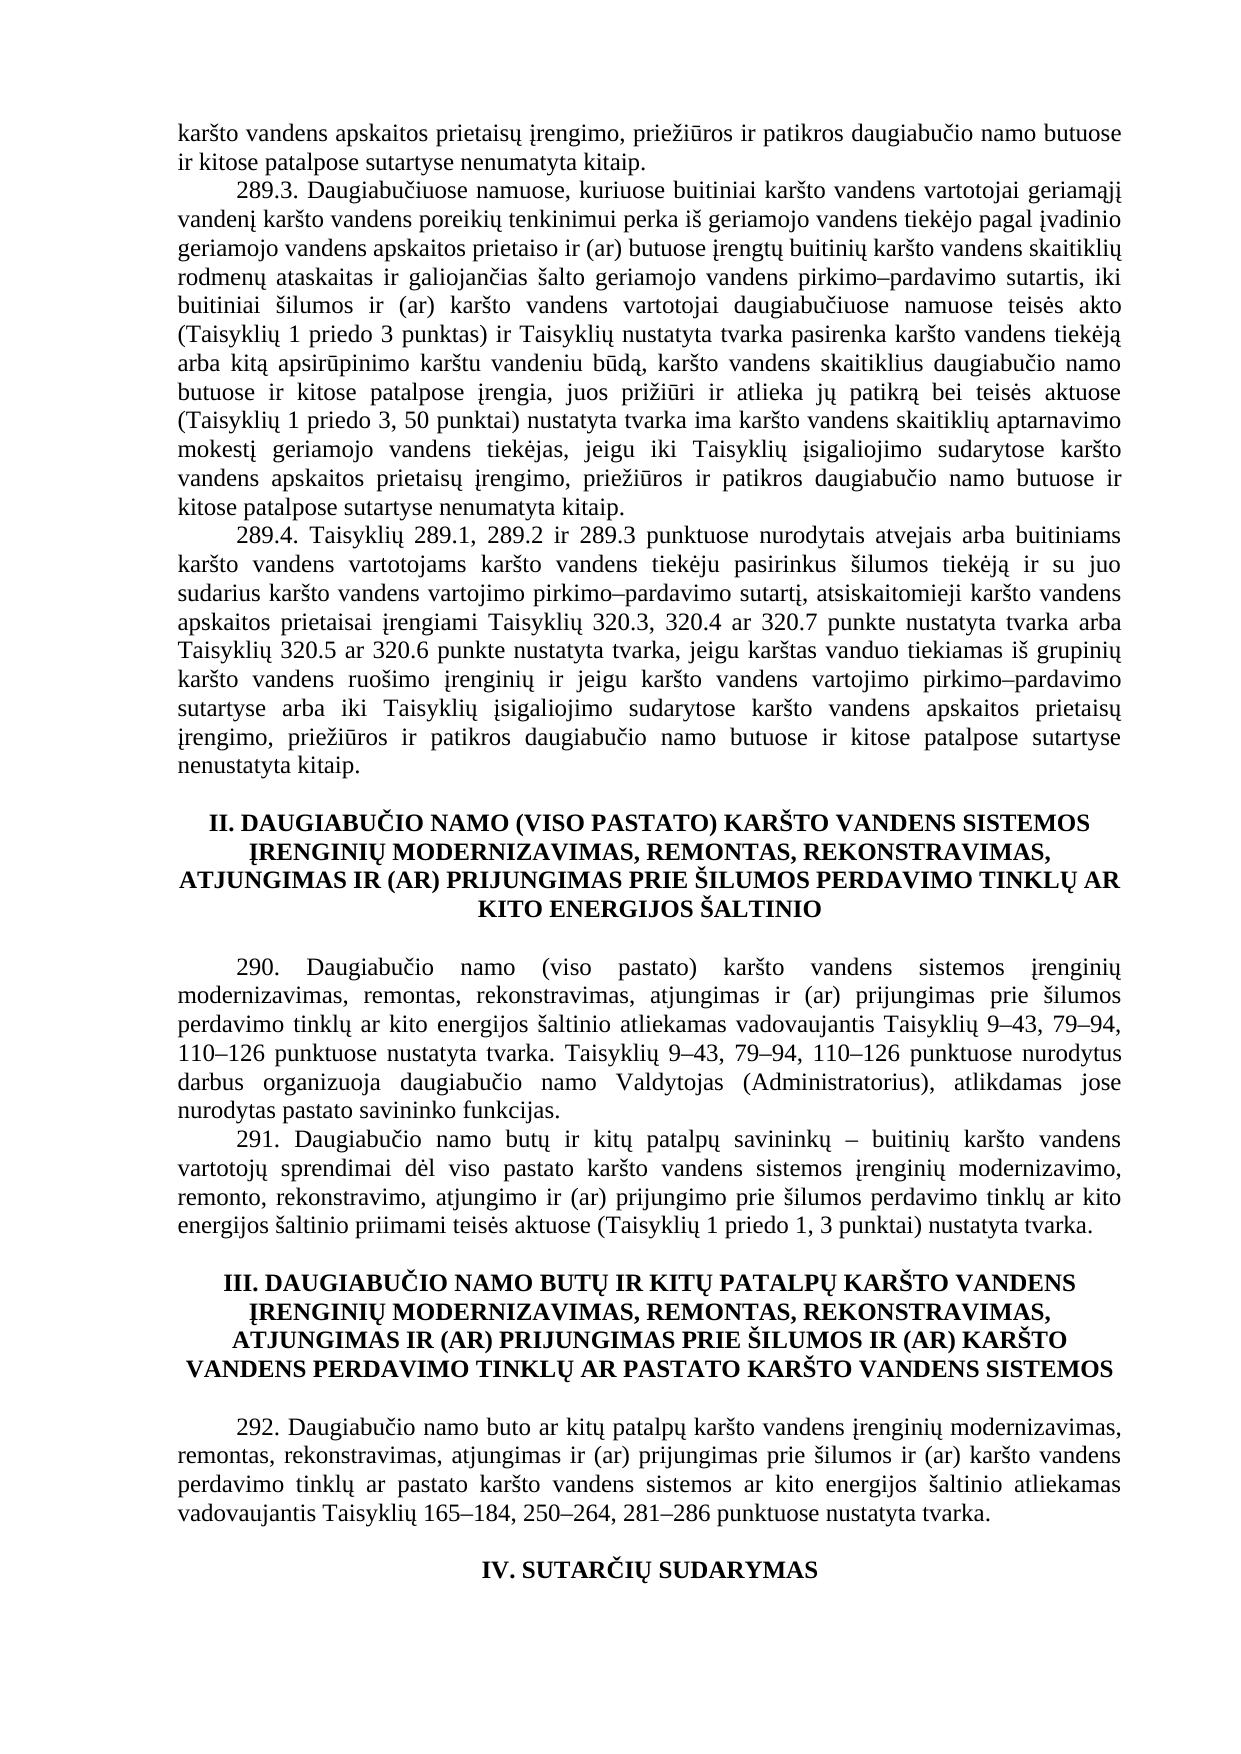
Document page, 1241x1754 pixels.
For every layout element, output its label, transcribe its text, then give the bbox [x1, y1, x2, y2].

text 291. Daugiabučio namo butų ir kitų patalpų savininkų – buitinių karšto vandens vartotojų sprendimai dėl viso pastato karšto vandens sistemos įrenginių modernizavimo, remonto, rekonstravimo, atjungimo ir (ar) prijungimo prie šilumos perdavimo tinklų ar kito energijos šaltinio priimami teisės aktuose (Taisyklių 1 priedo 1, 3 punktai) nustatyta tvarka. [177, 1124, 1122, 1239]
text III. DAUGIABUČIO NAMO BUTŲ IR KITŲ PATALPŲ KARŠTO VANDENS ĮRENGINIŲ MODERNIZAVIMAS, REMONTAS, REKONSTRAVIMAS, ATJUNGIMAS IR (AR) PRIJUNGIMAS PRIE ŠILUMOS IR (AR) KARŠTO VANDENS PERDAVIMO TINKLŲ AR PASTATO KARŠTO VANDENS SISTEMOS [177, 1268, 1122, 1383]
text II. DAUGIABUČIO NAMO (VISO PASTATO) KARŠTO VANDENS SISTEMOS ĮRENGINIŲ MODERNIZAVIMAS, REMONTAS, REKONSTRAVIMAS, ATJUNGIMAS IR (AR) PRIJUNGIMAS PRIE ŠILUMOS PERDAVIMO TINKLŲ AR KITO ENERGIJOS ŠALTINIO [177, 808, 1122, 923]
text 292. Daugiabučio namo buto ar kitų patalpų karšto vandens įrenginių modernizavimas, remontas, rekonstravimas, atjungimas ir (ar) prijungimas prie šilumos ir (ar) karšto vandens perdavimo tinklų ar pastato karšto vandens sistemos ar kito energijos šaltinio atliekamas vadovaujantis Taisyklių 165–184, 250–264, 281–286 punktuose nustatyta tvarka. [177, 1412, 1122, 1527]
text 290. Daugiabučio namo (viso pastato) karšto vandens sistemos įrenginių modernizavimas, remontas, rekonstravimas, atjungimas ir (ar) prijungimas prie šilumos perdavimo tinklų ar kito energijos šaltinio atliekamas vadovaujantis Taisyklių 9–43, 79–94, 110–126 punktuose nustatyta tvarka. Taisyklių 9–43, 79–94, 110–126 punktuose nurodytus darbus organizuoja daugiabučio namo Valdytojas (Administratorius), atlikdamas jose nurodytas pastato savininko funkcijas. [177, 952, 1122, 1124]
text 289.4. Taisyklių 289.1, 289.2 ir 289.3 punktuose nurodytais atvejais arba buitiniams karšto vandens vartotojams karšto vandens tiekėju pasirinkus šilumos tiekėją ir su juo sudarius karšto vandens vartojimo pirkimo–pardavimo sutartį, atsiskaitomieji karšto vandens apskaitos prietaisai įrengiami Taisyklių 320.3, 320.4 ar 320.7 punkte nustatyta tvarka arba Taisyklių 320.5 ar 320.6 punkte nustatyta tvarka, jeigu karštas vanduo tiekiamas iš grupinių karšto vandens ruošimo įrenginių ir jeigu karšto vandens vartojimo pirkimo–pardavimo sutartyse arba iki Taisyklių įsigaliojimo sudarytose karšto vandens apskaitos prietaisų įrengimo, priežiūros ir patikros daugiabučio namo butuose ir kitose patalpose sutartyse nenustatyta kitaip. [177, 521, 1122, 779]
text karšto vandens apskaitos prietaisų įrengimo, priežiūros ir patikros daugiabučio namo butuose ir kitose patalpose sutartyse nenumatyta kitaip. [177, 118, 1122, 176]
text 289.3. Daugiabučiuose namuose, kuriuose buitiniai karšto vandens vartotojai geriamąjį vandenį karšto vandens poreikių tenkinimui perka iš geriamojo vandens tiekėjo pagal įvadinio geriamojo vandens apskaitos prietaiso ir (ar) butuose įrengtų buitinių karšto vandens skaitiklių rodmenų ataskaitas ir galiojančias šalto geriamojo vandens pirkimo–pardavimo sutartis, iki buitiniai šilumos ir (ar) karšto vandens vartotojai daugiabučiuose namuose teisės akto (Taisyklių 1 priedo 3 punktas) ir Taisyklių nustatyta tvarka pasirenka karšto vandens tiekėją arba kitą apsirūpinimo karštu vandeniu būdą, karšto vandens skaitiklius daugiabučio namo butuose ir kitose patalpose įrengia, juos prižiūri ir atlieka jų patikrą bei teisės aktuose (Taisyklių 1 priedo 3, 50 punktai) nustatyta tvarka ima karšto vandens skaitiklių aptarnavimo mokestį geriamojo vandens tiekėjas, jeigu iki Taisyklių įsigaliojimo sudarytose karšto vandens apskaitos prietaisų įrengimo, priežiūros ir patikros daugiabučio namo butuose ir kitose patalpose sutartyse nenumatyta kitaip. [177, 176, 1122, 521]
text IV. SUTARČIŲ SUDARYMAS [177, 1556, 1122, 1584]
